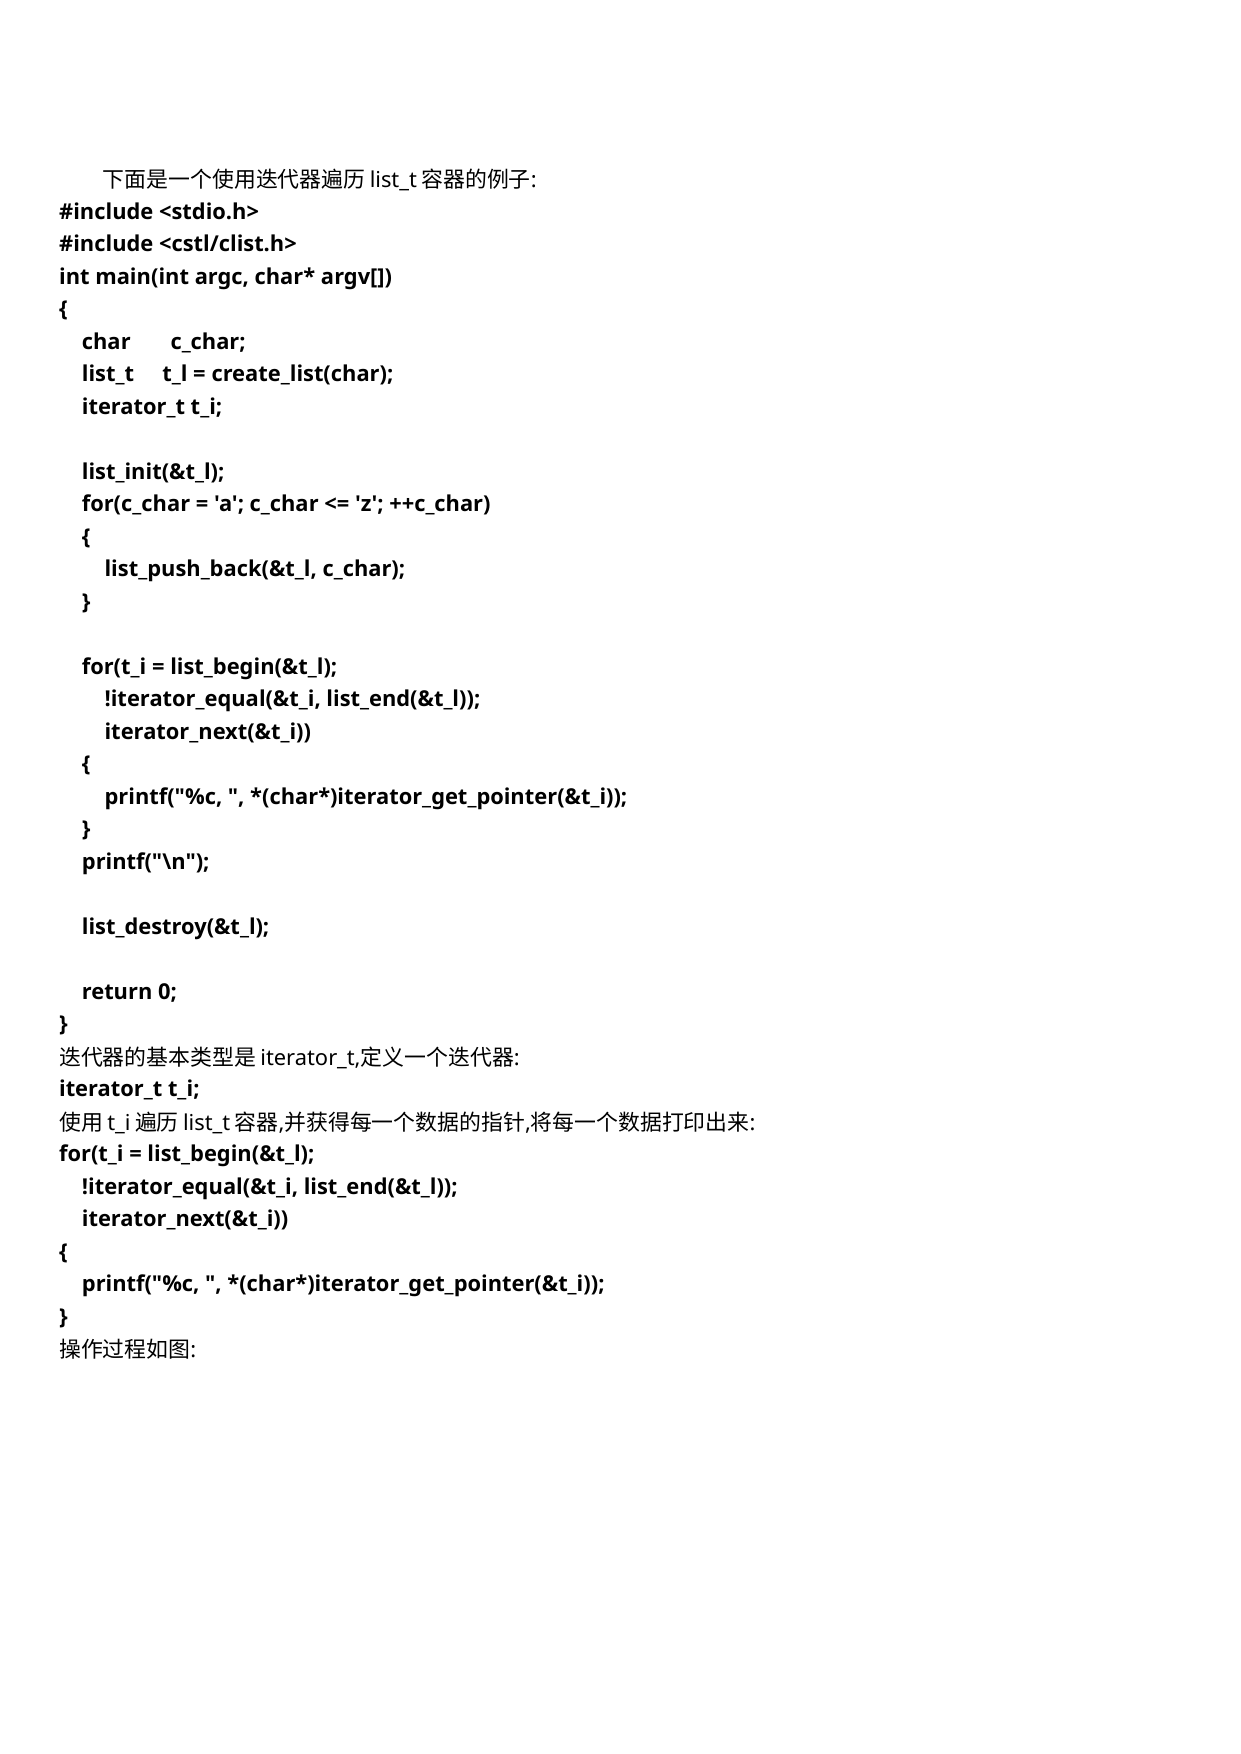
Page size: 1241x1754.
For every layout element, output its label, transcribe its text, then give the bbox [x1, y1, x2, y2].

text for(t_i = list_begin(&t_l); [59, 1137, 1181, 1169]
text iterator_next(&t_i)) [59, 714, 1181, 747]
text for(c_char = 'a'; c_char <= 'z'; ++c_char) [59, 487, 1181, 519]
text !iterator_equal(&t_i, list_end(&t_l)); [59, 1169, 1181, 1202]
text printf("\n"); [59, 844, 1181, 877]
text } [59, 584, 1181, 617]
text } [59, 1007, 1181, 1039]
text iterator_t t_i; [59, 1072, 1181, 1104]
text 迭代器的基本类型是iterator_t,定义一个迭代器: [59, 1039, 1181, 1072]
text 操作过程如图: [59, 1332, 1181, 1364]
text } [59, 1299, 1181, 1332]
text { [59, 1234, 1181, 1267]
text printf("%c, ", *(char*)iterator_get_pointer(&t_i)); [59, 779, 1181, 812]
text list_destroy(&t_l); [59, 909, 1181, 942]
text !iterator_equal(&t_i, list_end(&t_l)); [59, 682, 1181, 714]
text iterator_t t_i; [59, 389, 1181, 422]
text #include <stdio.h> [59, 194, 1181, 227]
text printf("%c, ", *(char*)iterator_get_pointer(&t_i)); [59, 1267, 1181, 1299]
text for(t_i = list_begin(&t_l); [59, 649, 1181, 682]
text list_push_back(&t_l, c_char); [59, 552, 1181, 584]
text return 0; [59, 974, 1181, 1007]
text list_init(&t_l); [59, 454, 1181, 487]
text #include <cstl/clist.h> [59, 227, 1181, 259]
text 使用t_i遍历list_t容器,并获得每一个数据的指针,将每一个数据打印出来: [59, 1104, 1181, 1137]
text { [59, 747, 1181, 779]
text iterator_next(&t_i)) [59, 1202, 1181, 1234]
text 下面是一个使用迭代器遍历list_t容器的例子: [59, 162, 1181, 194]
text char c_char; [59, 324, 1181, 357]
text { [59, 292, 1181, 324]
text int main(int argc, char* argv[]) [59, 259, 1181, 292]
text { [59, 519, 1181, 552]
text } [59, 812, 1181, 844]
text list_t t_l = create_list(char); [59, 357, 1181, 389]
